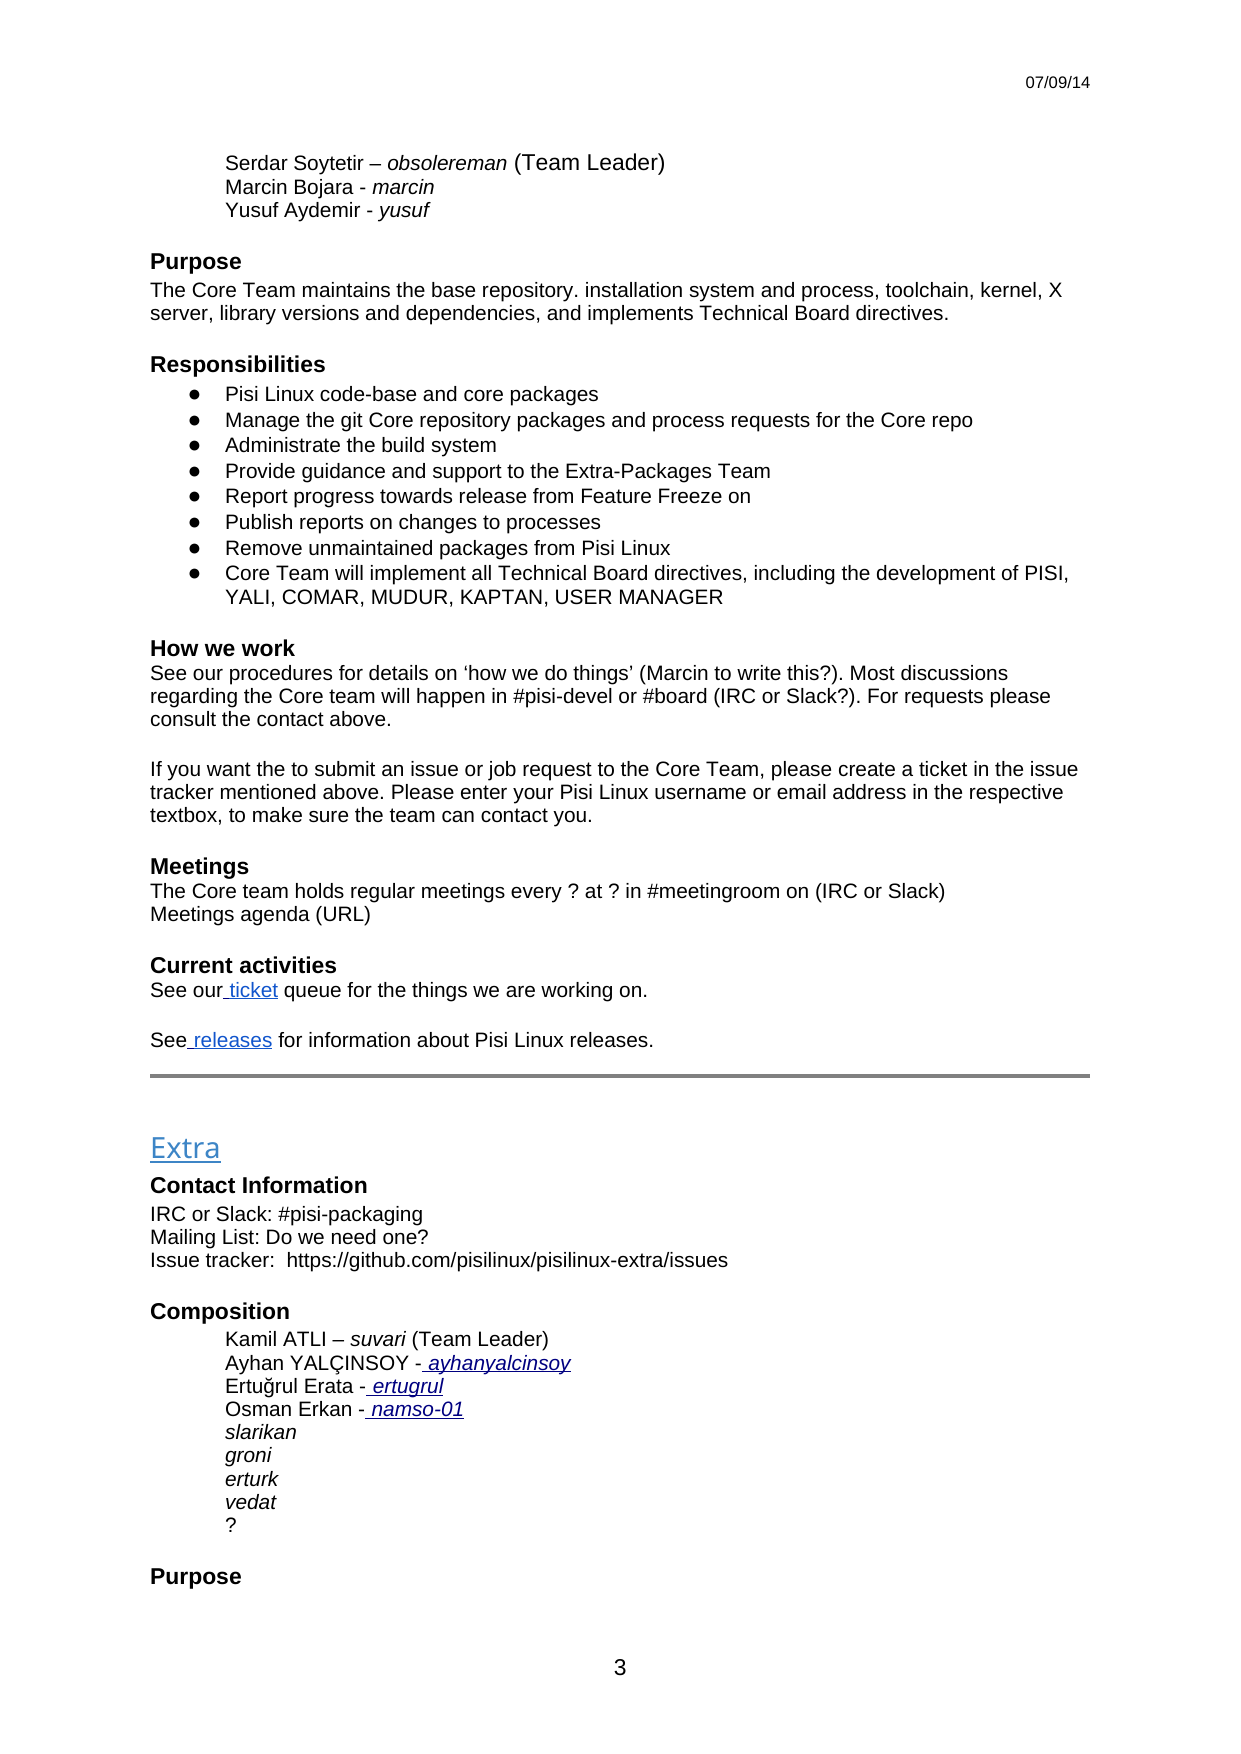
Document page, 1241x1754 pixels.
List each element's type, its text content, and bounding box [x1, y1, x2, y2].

text Yusuf Aydemir - yusuf [225, 199, 1090, 222]
text Responsibilities [150, 351, 1090, 377]
list Report progress towards release from Feature Freeze on [187, 483, 1090, 509]
list Pisi Linux code-base and core packages [187, 381, 1090, 406]
subtitle Extra [150, 1127, 1090, 1167]
text Serdar Soytetir – obsolereman (Team Leader) [225, 150, 1090, 176]
text See our procedures for details on ‘how we do things’ (Marcin to write this?). Most discussions regarding the Core team will happen in #pisi-devel or #board (IRC or Slack?). For requests please consult the contact above. [150, 661, 1090, 731]
text vedat [225, 1491, 1090, 1514]
text Ayhan YALÇINSOY - ayhanyalcinsoy [225, 1351, 1090, 1374]
text See our ticket queue for the things we are working on. [150, 978, 1090, 1001]
list Publish reports on changes to processes [187, 509, 1090, 534]
list Provide guidance and support to the Extra-Packages Team [187, 457, 1090, 483]
text Contact Information [150, 1173, 1090, 1198]
list Core Team will implement all Technical Board directives, including the development of PISI, YALI, COMAR, MUDUR, KAPTAN, USER MANAGER [187, 560, 1090, 609]
text IRC or Slack: #pisi-packaging [150, 1202, 1090, 1225]
text Meetings agenda (URL) [150, 903, 1090, 926]
text How we work [150, 636, 1090, 661]
list Manage the git Core repository packages and process requests for the Core repo [187, 406, 1090, 432]
text The Core Team maintains the base repository. installation system and process, toolchain, kernel, X server, library versions and dependencies, and implements Technical Board directives. [150, 278, 1090, 324]
list Administrate the build system [187, 432, 1090, 457]
text Issue tracker: https://github.com/pisilinux/pisilinux-extra/issues [150, 1249, 1090, 1272]
text The Core team holds regular meetings every ? at ? in #meetingroom on (IRC or Slack) [150, 879, 1090, 903]
text Mailing List: Do we need one? [150, 1225, 1090, 1249]
text Ertuğrul Erata - ertugrul [225, 1374, 1090, 1398]
text See releases for information about Pisi Linux releases. [150, 1028, 1090, 1051]
text Kamil ATLI – suvari (Team Leader) [225, 1328, 1090, 1351]
text groni [225, 1444, 1090, 1467]
list Remove unmaintained packages from Pisi Linux [187, 534, 1090, 560]
text Purpose [150, 1564, 1090, 1589]
text Osman Erkan - namso-01 [225, 1398, 1090, 1421]
text Composition [150, 1298, 1090, 1324]
text slarikan [225, 1421, 1090, 1444]
text Current activities [150, 953, 1090, 978]
text ? [225, 1514, 1090, 1537]
text Purpose [150, 249, 1090, 274]
text erturk [225, 1467, 1090, 1491]
text Meetings [150, 854, 1090, 879]
text If you want the to submit an issue or job request to the Core Team, please create a ticket in the issue tracker mentioned above. Please enter your Pisi Linux username or email address in the respective textbox, to make sure the team can contact you. [150, 757, 1090, 827]
text Marcin Bojara - marcin [225, 176, 1090, 199]
